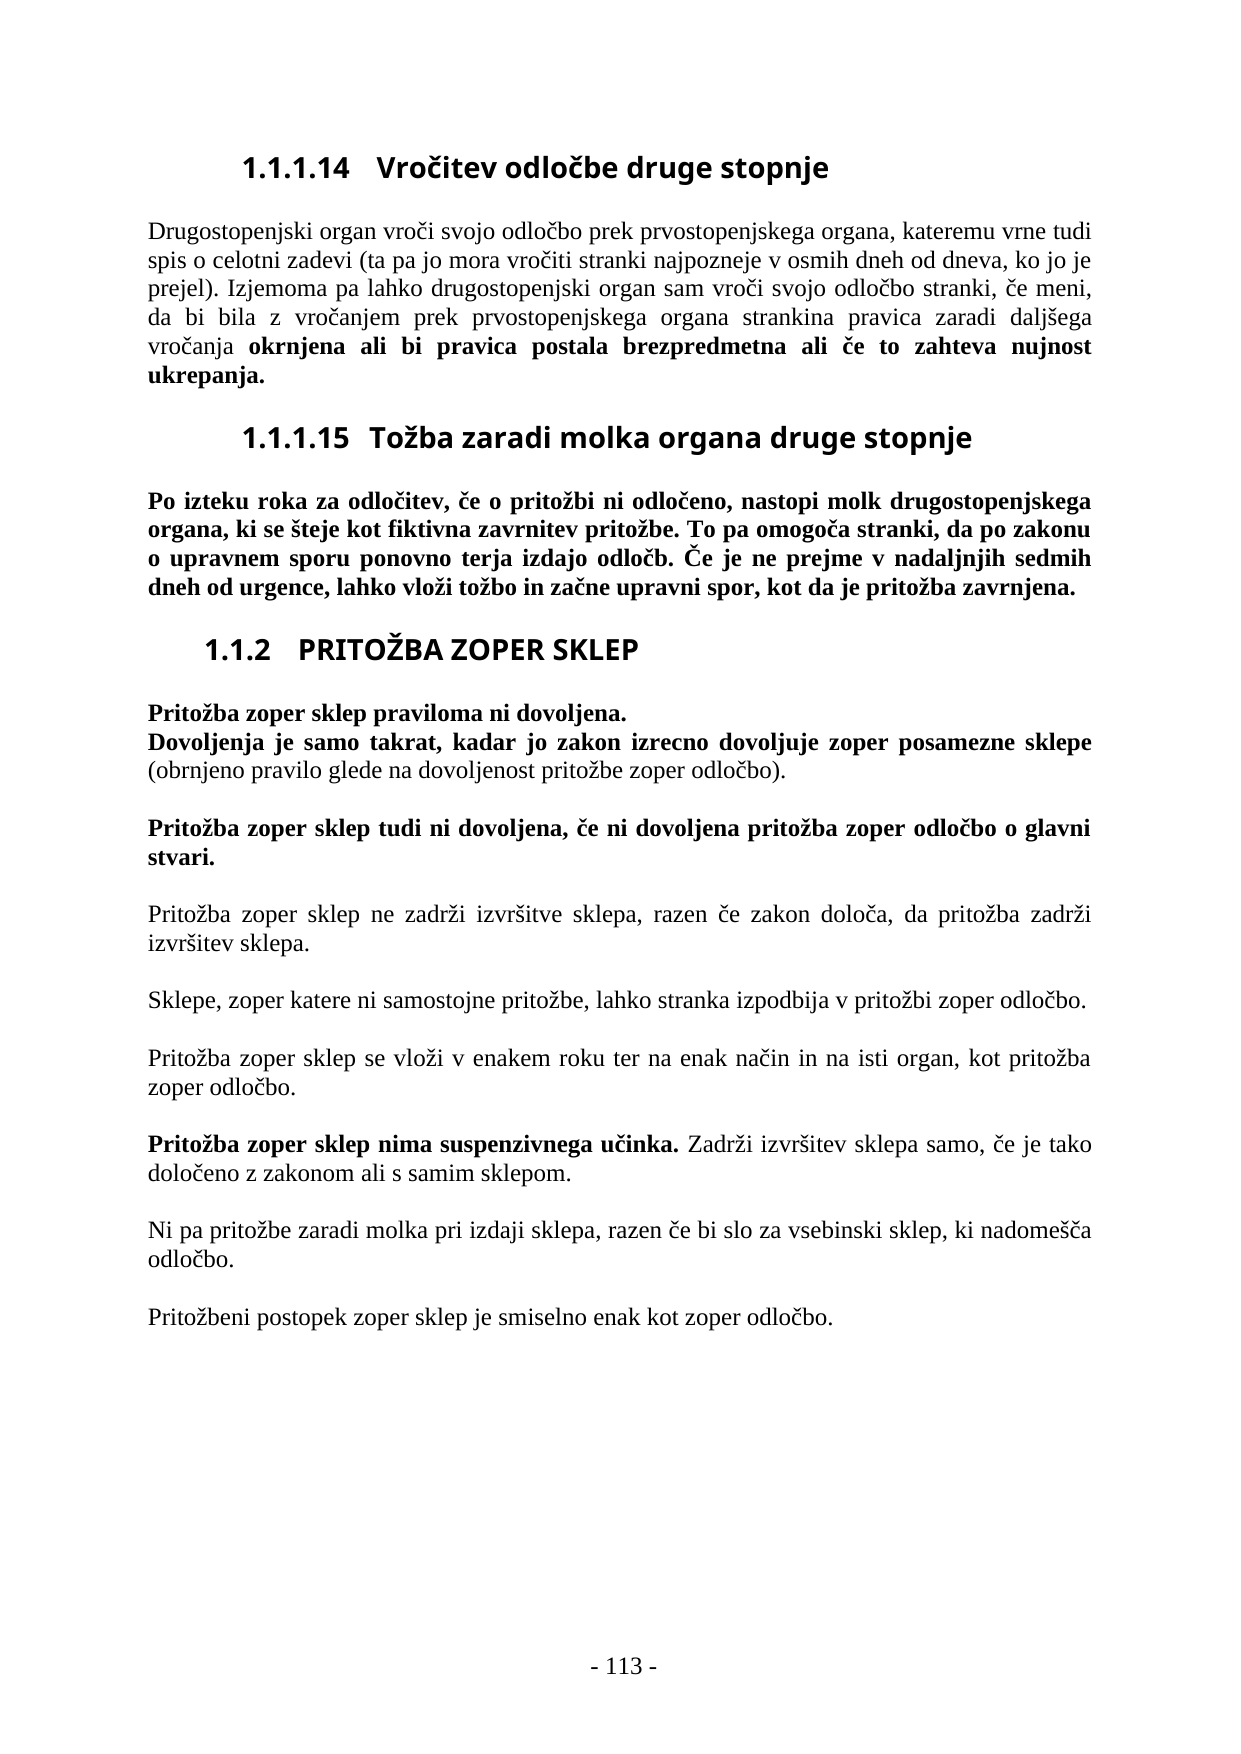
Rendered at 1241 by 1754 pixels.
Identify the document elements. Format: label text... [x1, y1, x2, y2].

text Pritožba zoper sklep tudi ni dovoljena, če ni dovoljena pritožba zoper odločbo o glavni stvari. [148, 813, 1093, 870]
text Drugostopenjski organ vroči svojo odločbo prek prvostopenjskega organa, kateremu vrne tudi spis o celotni zadevi (ta pa jo mora vročiti stranki najpozneje v osmih dneh od dneva, ko jo je prejel). Izjemoma pa lahko drugostopenjski organ sam vroči svojo odločbo stranki, če meni, da bi bila z vročanjem prek prvostopenjskega organa strankina pravica zaradi daljšega vročanja okrnjena ali bi pravica postala brezpredmetna ali če to zahteva nujnost ukrepanja. [148, 216, 1093, 388]
text Pritožbeni postopek zoper sklep je smiselno enak kot zoper odločbo. [148, 1302, 1093, 1330]
text Pritožba zoper sklep ne zadrži izvršitve sklepa, razen če zakon določa, da pritožba zadrži izvršitev sklepa. [148, 899, 1093, 957]
text Ni pa pritožbe zaradi molka pri izdaji sklepa, razen če bi slo za vsebinski sklep, ki nadomešča odločbo. [148, 1215, 1093, 1273]
text Po izteku roka za odločitev, če o pritožbi ni odločeno, nastopi molk drugostopenjskega organa, ki se šteje kot fiktivna zavrnitev pritožbe. To pa omogoča stranki, da po zakonu o upravnem sporu ponovno terja izdajo odločb. Če je ne prejme v nadaljnjih sedmih dneh od urgence, lahko vloži tožbo in začne upravni spor, kot da je pritožba zavrnjena. [148, 486, 1093, 601]
text Pritožba zoper sklep praviloma ni dovoljena. [148, 698, 1093, 727]
text Dovoljenja je samo takrat, kadar jo zakon izrecno dovoljuje zoper posamezne sklepe (obrnjeno pravilo glede na dovoljenost pritožbe zoper odločbo). [148, 727, 1093, 784]
subtitle Vročitev odločbe druge stopnje [241, 148, 1093, 187]
subtitle Tožba zaradi molka organa druge stopnje [241, 417, 1093, 457]
text Sklepe, zoper katere ni samostojne pritožbe, lahko stranka izpodbija v pritožbi zoper odločbo. [148, 985, 1093, 1014]
subtitle PRITOŽBA ZOPER SKLEP [204, 629, 1093, 669]
text Pritožba zoper sklep se vloži v enakem roku ter na enak način in na isti organ, kot pritožba zoper odločbo. [148, 1043, 1093, 1100]
text Pritožba zoper sklep nima suspenzivnega učinka. Zadrži izvršitev sklepa samo, če je tako določeno z zakonom ali s samim sklepom. [148, 1129, 1093, 1187]
